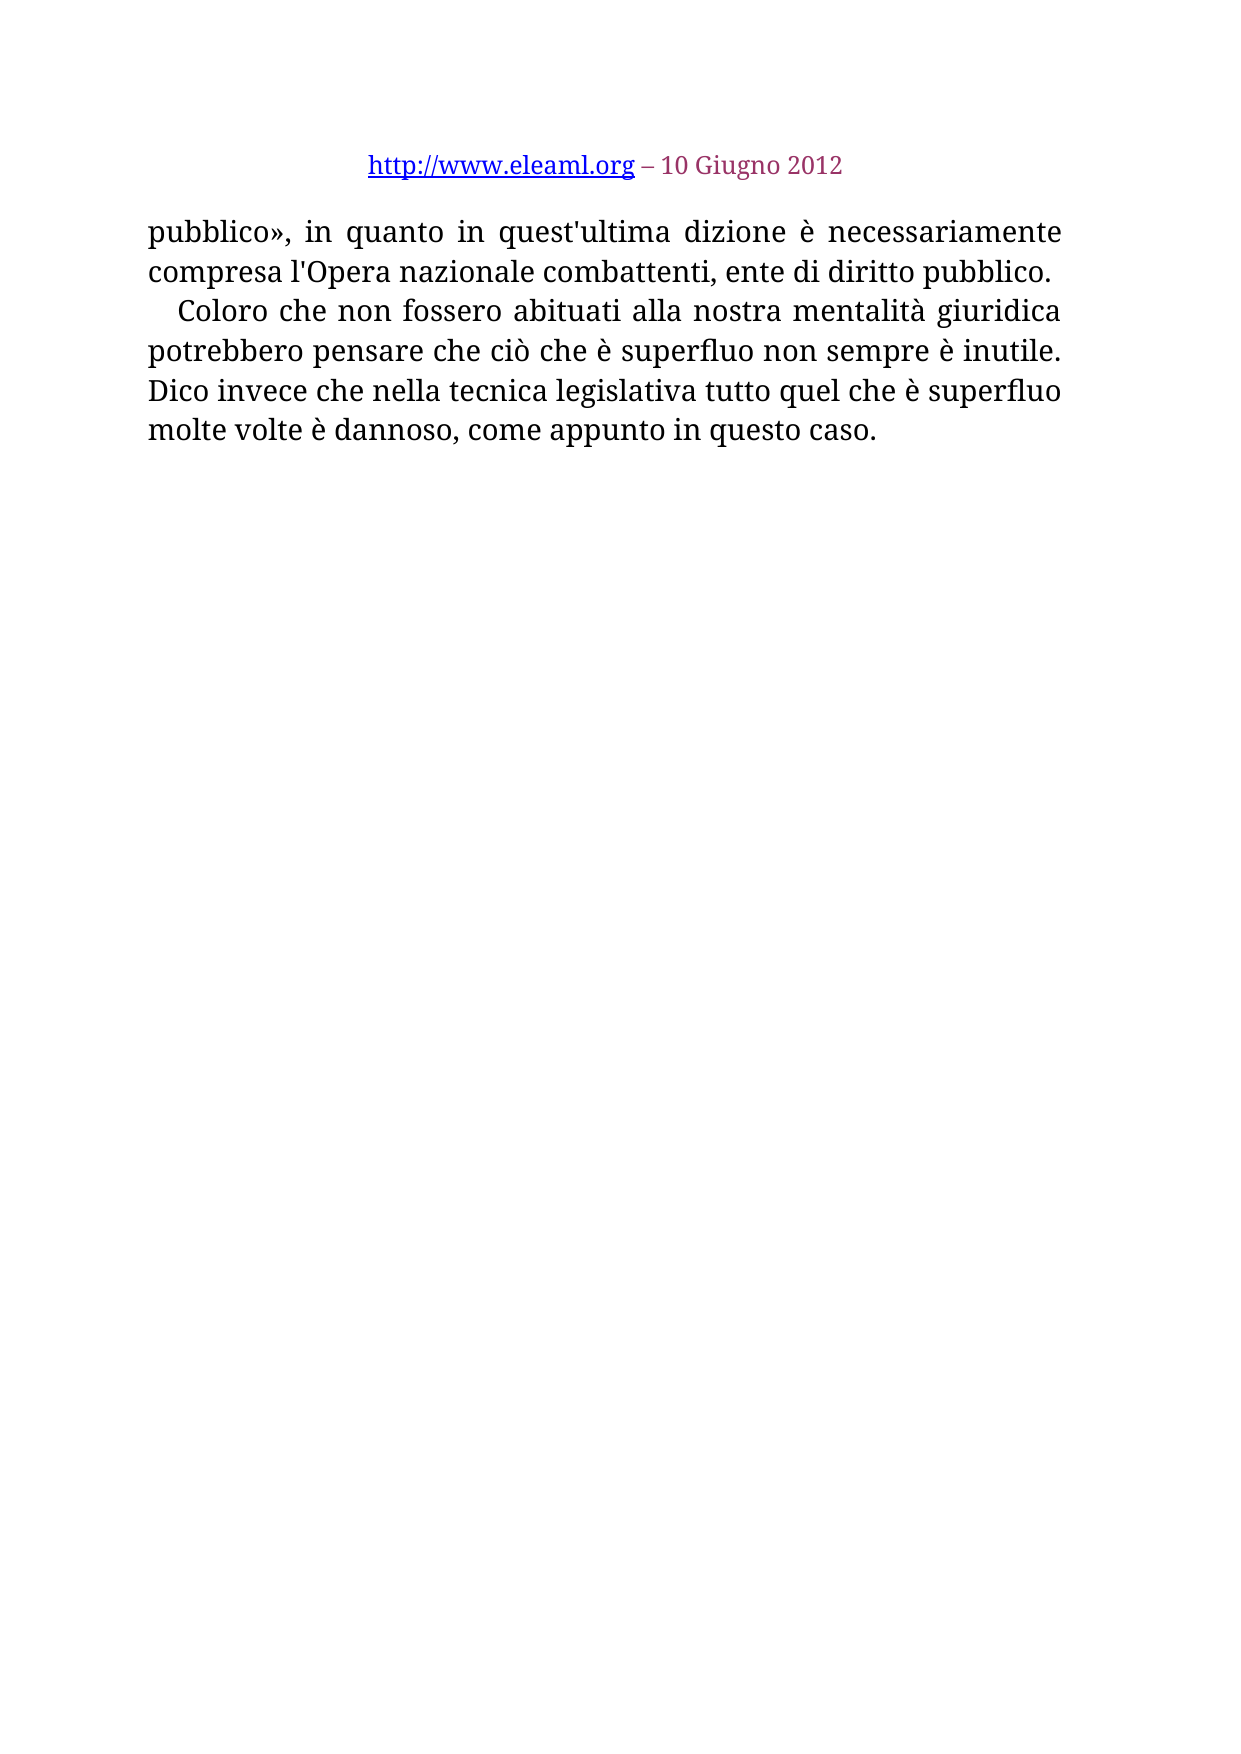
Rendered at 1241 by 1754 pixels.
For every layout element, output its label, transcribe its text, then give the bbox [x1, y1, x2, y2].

text Coloro che non fossero abituati alla nostra mentalità giuridica potrebbero pensare che ciò che è superfluo non sempre è inutile. Dico invece che nella tecnica legislativa tutto quel che è superfluo molte volte è dannoso, come appunto in questo caso. [148, 291, 1063, 449]
text pubblico», in quanto in quest'ultima dizione è necessariamente compresa l'Opera nazionale combattenti, ente di diritto pubblico. [148, 211, 1063, 291]
